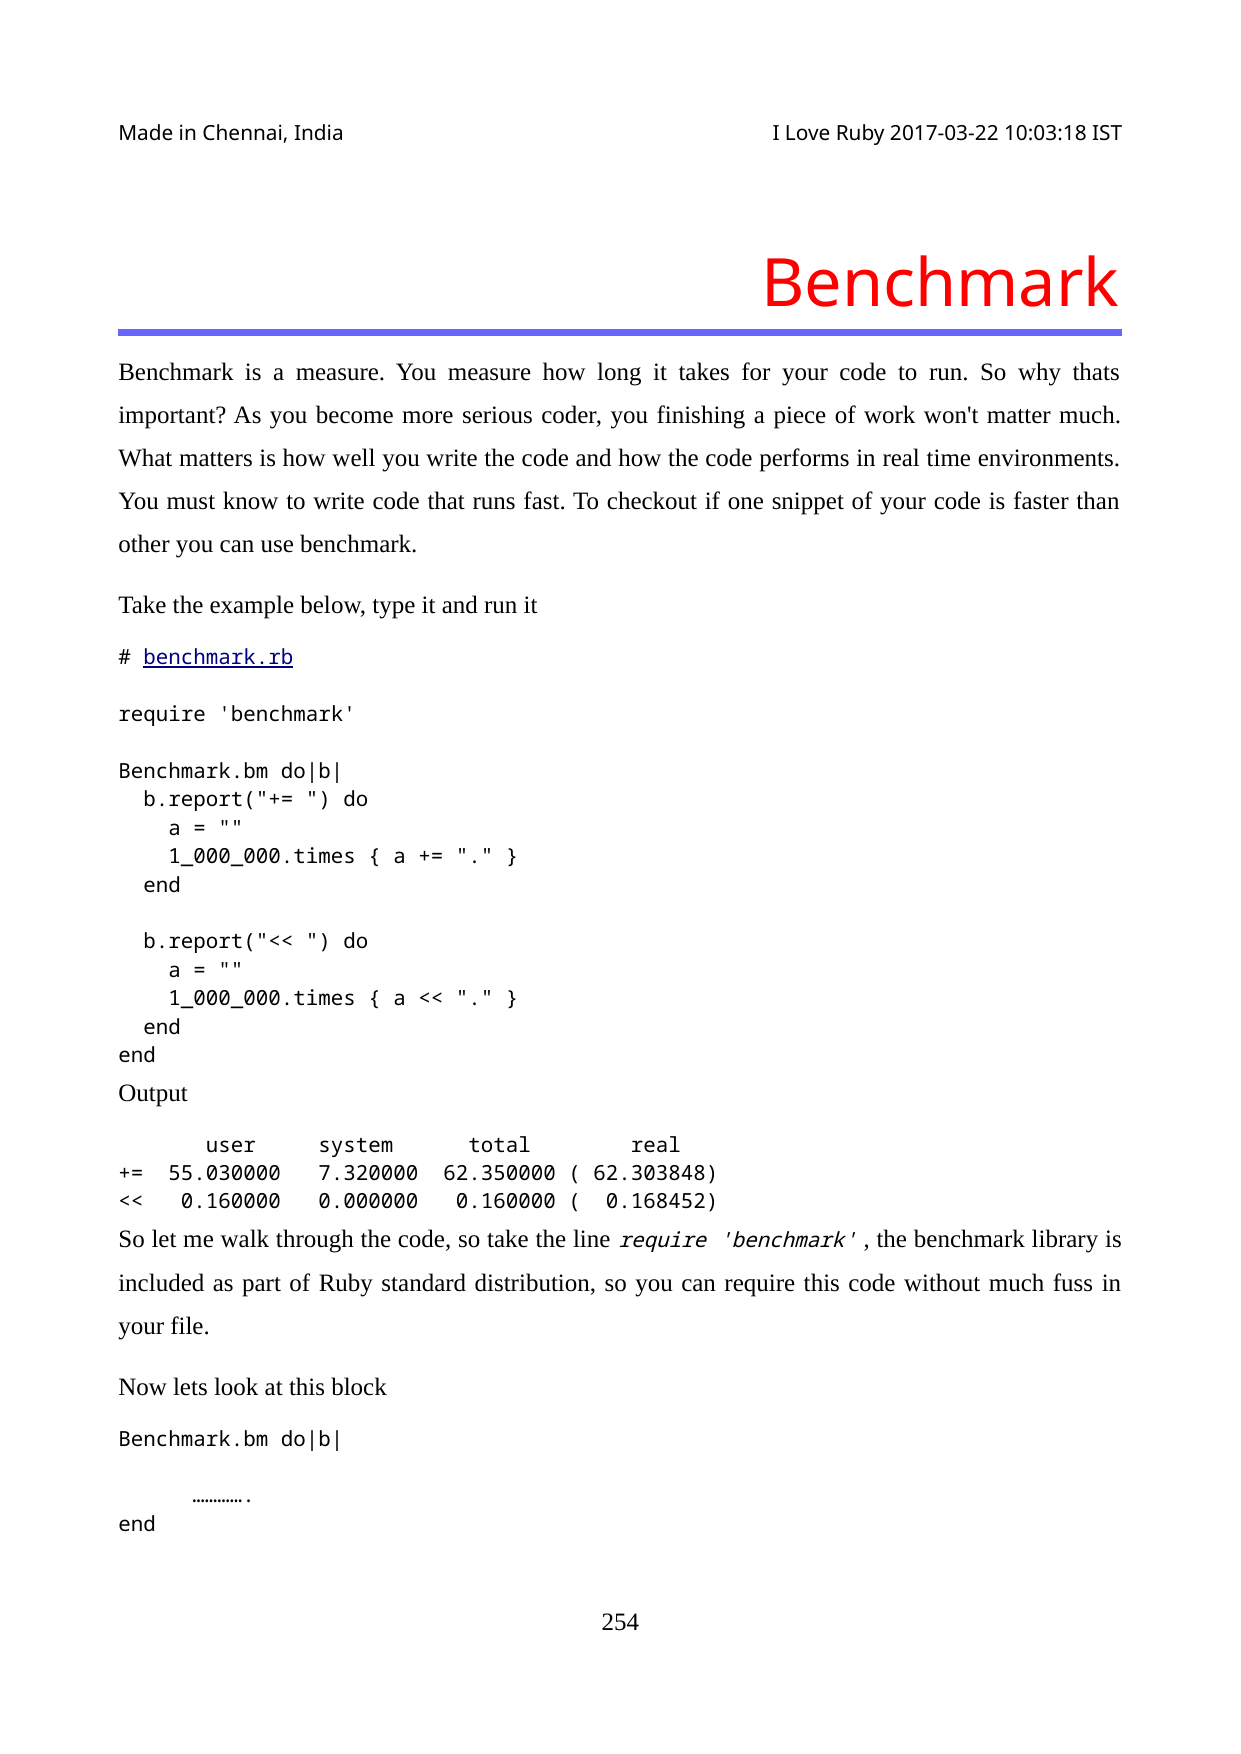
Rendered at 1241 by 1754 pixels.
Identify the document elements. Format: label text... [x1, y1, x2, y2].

text Now lets look at this block [118, 1372, 1122, 1400]
text 1_000_000.times { a << "." } [118, 983, 1122, 1012]
text end [118, 870, 1122, 898]
text b.report("+= ") do [118, 784, 1122, 813]
text a = "" [118, 955, 1122, 983]
text end [118, 1509, 1122, 1537]
text Take the example below, type it and run it [118, 590, 1122, 619]
text require 'benchmark' [118, 699, 1122, 728]
text Benchmark.bm do|b| [118, 756, 1122, 784]
text user system total real [118, 1130, 1122, 1158]
text a = "" [118, 813, 1122, 841]
text += 55.030000 7.320000 62.350000 ( 62.303848) [118, 1158, 1122, 1187]
text << 0.160000 0.000000 0.160000 ( 0.168452) [118, 1187, 1122, 1215]
text So let me walk through the code, so take the line require 'benchmark' , the benchmark library is included as part of Ruby standard distribution, so you can require this code without much fuss in your file. [118, 1224, 1122, 1339]
text # benchmark.rb [118, 642, 1122, 671]
text …………. [118, 1481, 1122, 1509]
text Benchmark.bm do|b| [118, 1424, 1122, 1452]
text Output [118, 1078, 1122, 1106]
text end [118, 1040, 1122, 1069]
text Benchmark is a measure. You measure how long it takes for your code to run. So why thats important? As you become more serious coder, you finishing a piece of work won't matter much. What matters is how well you write the code and how the code performs in real time environments. You must know to write code that runs fast. To checkout if one snippet of your code is faster than other you can use benchmark. [118, 357, 1122, 558]
text b.report("<< ") do [118, 927, 1122, 955]
subtitle Benchmark [118, 233, 1122, 329]
text end [118, 1012, 1122, 1040]
text 1_000_000.times { a += "." } [118, 841, 1122, 870]
